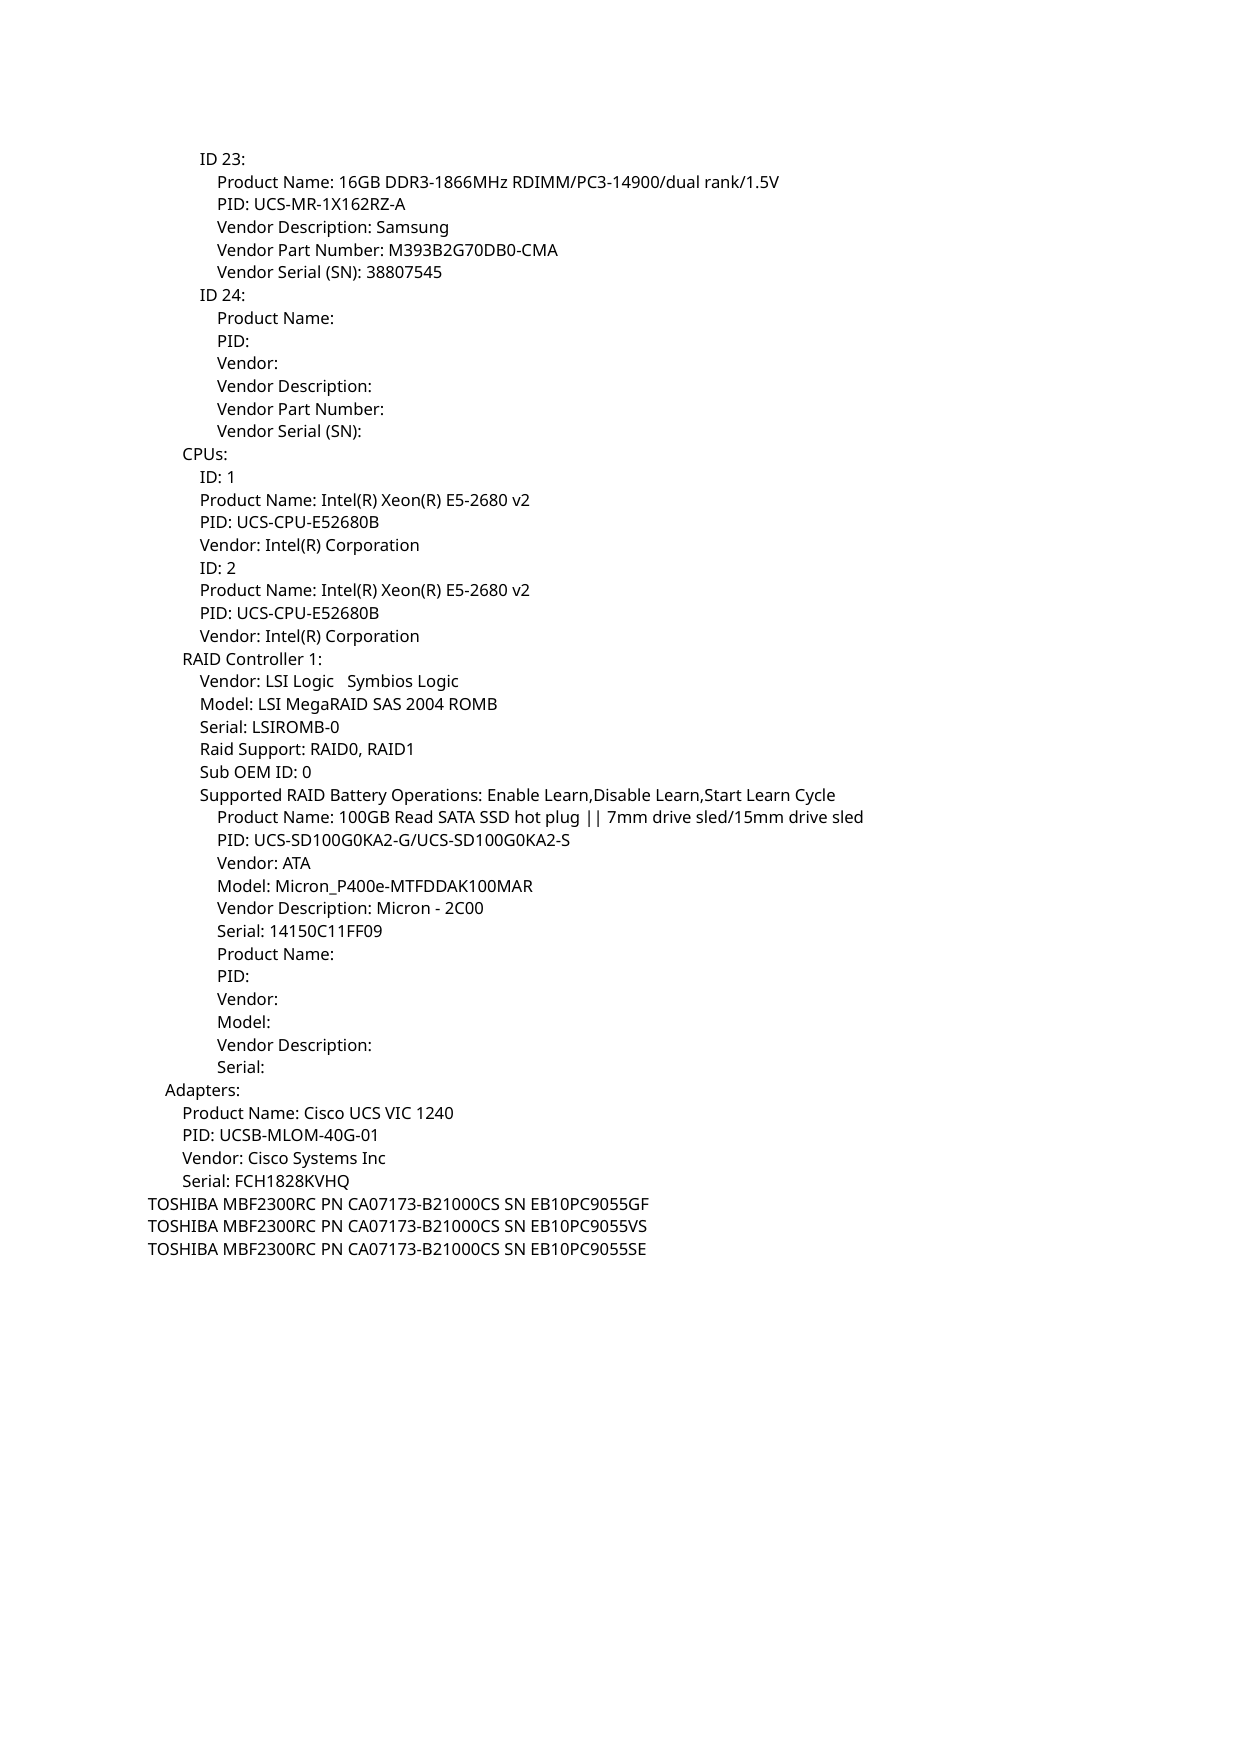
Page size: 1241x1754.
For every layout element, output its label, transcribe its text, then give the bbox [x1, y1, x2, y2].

text ID: 1 [148, 466, 1093, 488]
text PID: UCS-SD100G0KA2-G/UCS-SD100G0KA2-S [148, 829, 1093, 852]
text Product Name: Intel(R) Xeon(R) E5-2680 v2 [148, 579, 1093, 602]
text Product Name: [148, 307, 1093, 329]
text RAID Controller 1: [148, 647, 1093, 670]
text Raid Support: RAID0, RAID1 [148, 738, 1093, 761]
text Serial: FCH1828KVHQ [148, 1169, 1093, 1192]
text Vendor Description: [148, 1033, 1093, 1056]
text Model: [148, 1011, 1093, 1033]
text Vendor: Intel(R) Corporation [148, 534, 1093, 556]
text Product Name: [148, 942, 1093, 965]
text ID 23: [148, 148, 1093, 170]
text PID: [148, 329, 1093, 352]
text Vendor Description: Micron - 2C00 [148, 897, 1093, 920]
text CPUs: [148, 443, 1093, 466]
text Model: LSI MegaRAID SAS 2004 ROMB [148, 693, 1093, 715]
text PID: UCS-CPU-E52680B [148, 511, 1093, 534]
text Adapters: [148, 1079, 1093, 1101]
text Product Name: Intel(R) Xeon(R) E5-2680 v2 [148, 488, 1093, 511]
text Product Name: 100GB Read SATA SSD hot plug || 7mm drive sled/15mm drive sled [148, 806, 1093, 829]
text TOSHIBA MBF2300RC PN CA07173-B21000CS SN EB10PC9055GF TOSHIBA MBF2300RC PN CA07173-B21000CS SN EB10PC9055VS TOSHIBA MBF2300RC PN CA07173-B21000CS SN EB10PC9055SE [148, 1192, 1093, 1260]
text Vendor Serial (SN): 38807545 [148, 261, 1093, 284]
text Vendor Part Number: [148, 397, 1093, 420]
text Vendor: Cisco Systems Inc [148, 1147, 1093, 1169]
text Vendor: [148, 988, 1093, 1011]
text Sub OEM ID: 0 [148, 761, 1093, 783]
text Vendor Serial (SN): [148, 420, 1093, 443]
text ID: 2 [148, 556, 1093, 579]
text Vendor: [148, 352, 1093, 375]
text Supported RAID Battery Operations: Enable Learn,Disable Learn,Start Learn Cycle [148, 783, 1093, 806]
text ID 24: [148, 284, 1093, 307]
text Product Name: Cisco UCS VIC 1240 [148, 1101, 1093, 1124]
text Serial: 14150C11FF09 [148, 920, 1093, 942]
text PID: [148, 965, 1093, 988]
text Vendor: Intel(R) Corporation [148, 624, 1093, 647]
text Serial: LSIROMB-0 [148, 715, 1093, 738]
text Vendor Part Number: M393B2G70DB0-CMA [148, 238, 1093, 261]
text PID: UCSB-MLOM-40G-01 [148, 1124, 1093, 1147]
text Product Name: 16GB DDR3-1866MHz RDIMM/PC3-14900/dual rank/1.5V [148, 170, 1093, 193]
text Vendor Description: [148, 375, 1093, 397]
text Vendor: ATA [148, 852, 1093, 874]
text Vendor Description: Samsung [148, 216, 1093, 238]
text Vendor: LSI Logic Symbios Logic [148, 670, 1093, 693]
text Model: Micron_P400e-MTFDDAK100MAR [148, 874, 1093, 897]
text PID: UCS-CPU-E52680B [148, 602, 1093, 624]
text Serial: [148, 1056, 1093, 1079]
text PID: UCS-MR-1X162RZ-A [148, 193, 1093, 216]
